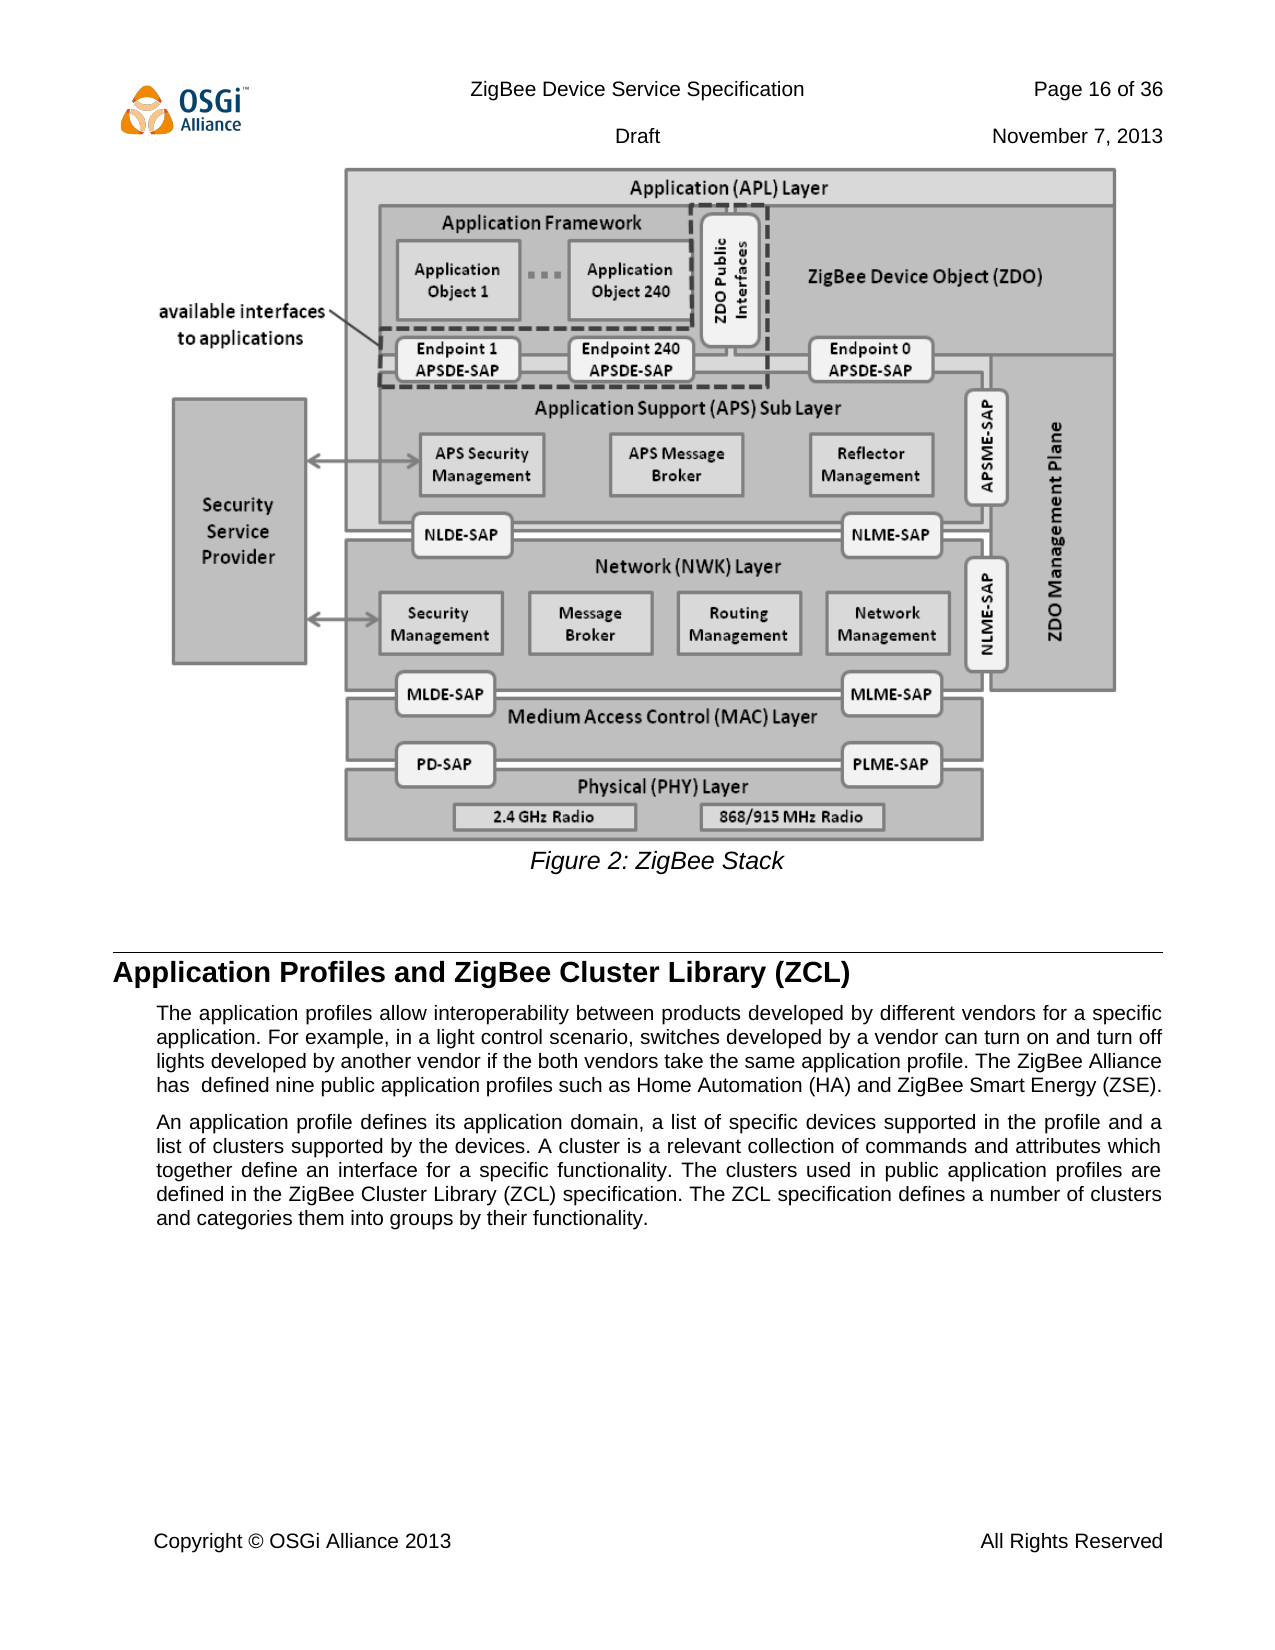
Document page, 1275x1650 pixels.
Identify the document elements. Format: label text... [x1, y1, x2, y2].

text Figure 2: ZigBee Stack [191, 847, 1125, 875]
text The application profiles allow interoperability between products developed by different vendors for a specific application. For example, in a light control scenario, switches developed by a vendor can turn on and turn off lights developed by another vendor if the both vendors take the same application profile. The ZigBee Alliance has defined nine public application profiles such as Home Automation (HA) and ZigBee Smart Energy (ZSE). [156, 1001, 1163, 1097]
subtitle Application Profiles and ZigBee Cluster Library (ZCL) [112, 953, 1163, 989]
picture [113, 78, 257, 142]
picture [150, 161, 1126, 847]
text An application profile defines its application domain, a list of specific devices supported in the profile and a list of clusters supported by the devices. A cluster is a relevant collection of commands and attributes which together define an interface for a specific functionality. The clusters used in public application profiles are defined in the ZigBee Cluster Library (ZCL) specification. The ZCL specification defines a number of clusters and categories them into groups by their functionality. [156, 1109, 1163, 1229]
